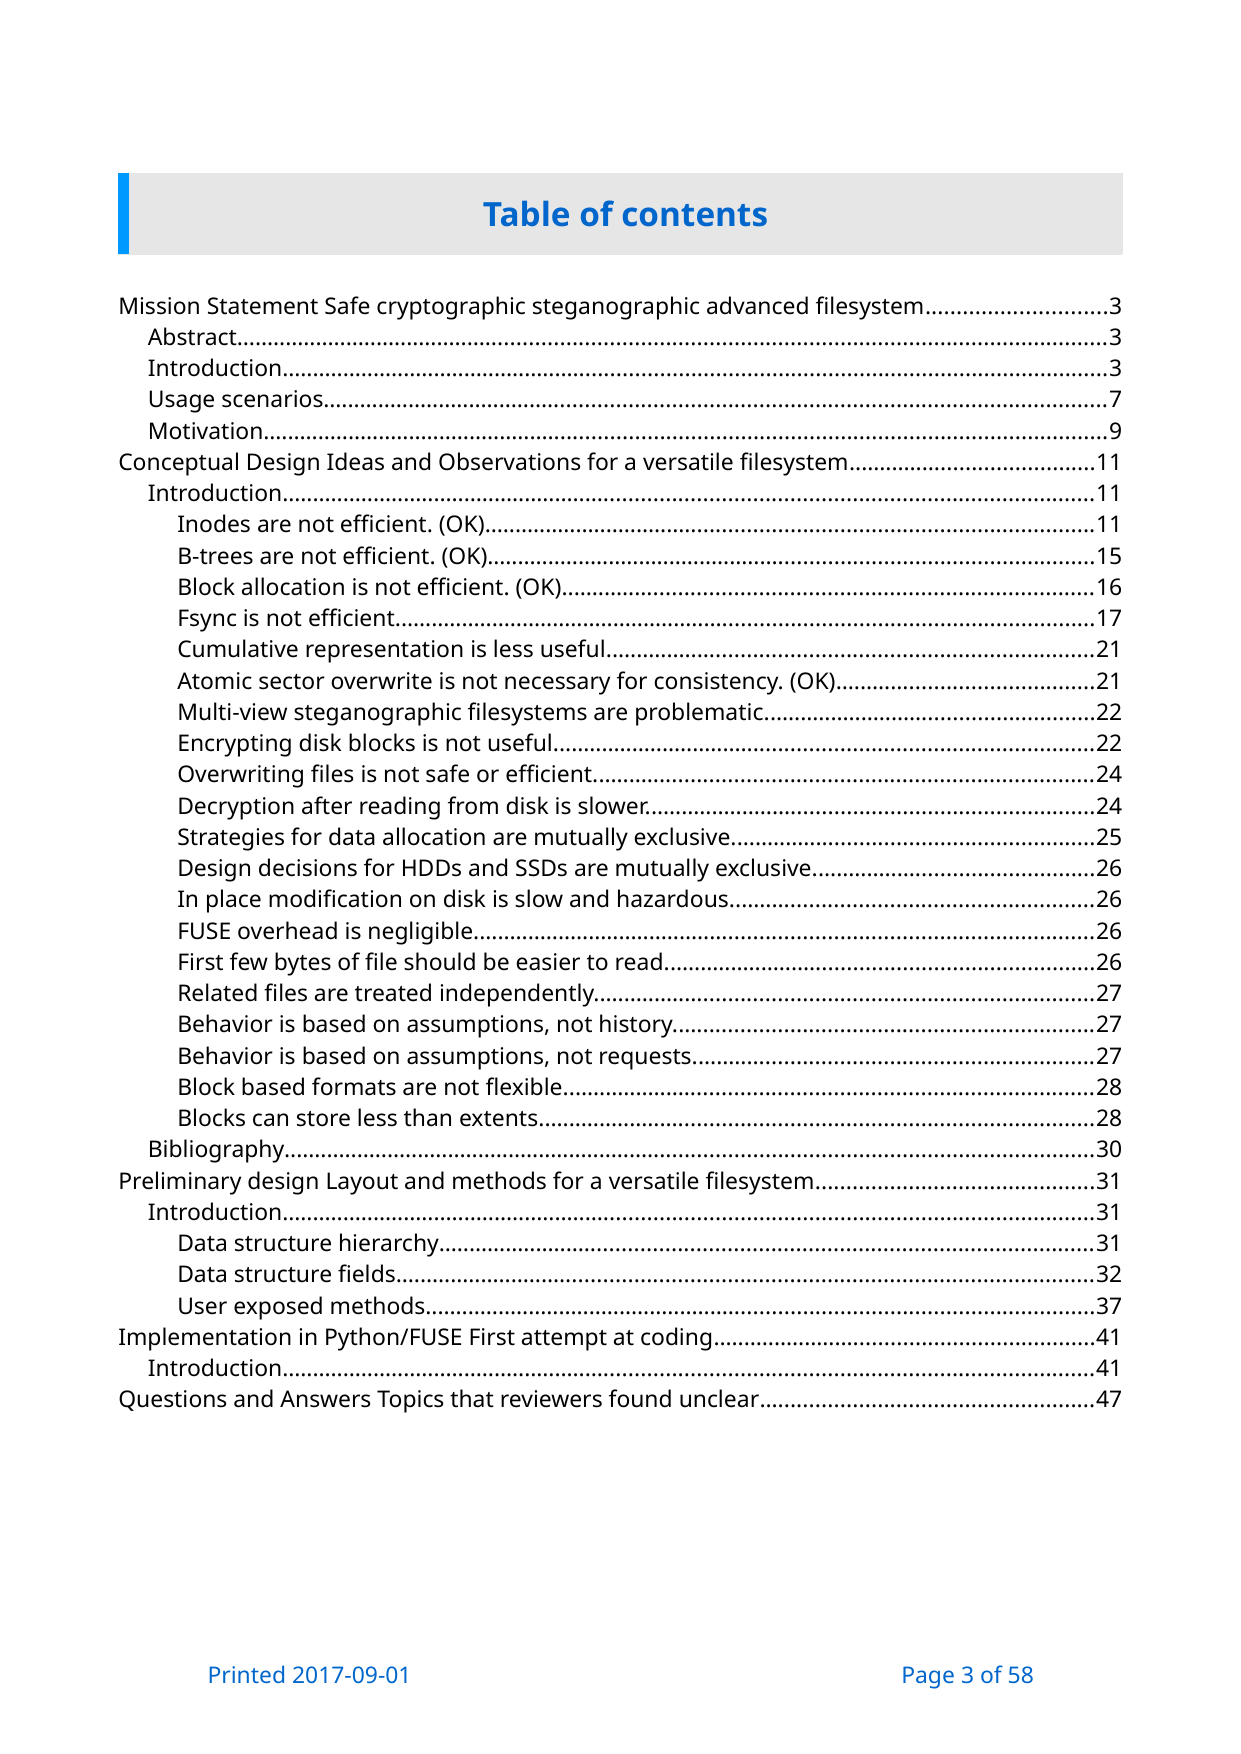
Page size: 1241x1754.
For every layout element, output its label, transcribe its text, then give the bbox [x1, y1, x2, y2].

text Block based formats are not flexible. 28 [177, 1071, 1122, 1102]
text Data structure hierarchy 31 [177, 1227, 1122, 1258]
text Introduction 11 [148, 477, 1122, 508]
text Data structure fields 32 [177, 1258, 1122, 1289]
text B-trees are not efficient. (OK) 15 [177, 539, 1122, 571]
text Mission Statement Safe cryptographic steganographic advanced filesystem 3 [118, 289, 1122, 321]
text Bibliography 30 [148, 1133, 1122, 1164]
text Strategies for data allocation are mutually exclusive. 25 [177, 821, 1122, 852]
text Behavior is based on assumptions, not history. 27 [177, 1008, 1122, 1039]
text In place modification on disk is slow and hazardous. 26 [177, 883, 1122, 914]
text Fsync is not efficient. 17 [177, 602, 1122, 633]
subtitle Table of contents [129, 174, 1122, 254]
text Introduction 31 [148, 1196, 1122, 1227]
text Related files are treated independently. 27 [177, 977, 1122, 1008]
text Introduction 3 [148, 352, 1122, 383]
text Behavior is based on assumptions, not requests. 27 [177, 1039, 1122, 1071]
text Questions and Answers Topics that reviewers found unclear 47 [118, 1383, 1122, 1414]
text Preliminary design Layout and methods for a versatile filesystem 31 [118, 1164, 1122, 1196]
text FUSE overhead is negligible. 26 [177, 914, 1122, 946]
text First few bytes of file should be easier to read. 26 [177, 946, 1122, 977]
text Usage scenarios 7 [148, 383, 1122, 414]
text Abstract 3 [148, 321, 1122, 352]
text Introduction 41 [148, 1352, 1122, 1383]
text Conceptual Design Ideas and Observations for a versatile filesystem 11 [118, 446, 1122, 477]
text Design decisions for HDDs and SSDs are mutually exclusive. 26 [177, 852, 1122, 883]
text Blocks can store less than extents. 28 [177, 1102, 1122, 1133]
text Motivation 9 [148, 414, 1122, 446]
text Atomic sector overwrite is not necessary for consistency. (OK) 21 [177, 664, 1122, 696]
text Overwriting files is not safe or efficient. 24 [177, 758, 1122, 789]
text User exposed methods 37 [177, 1289, 1122, 1321]
text Decryption after reading from disk is slower. 24 [177, 789, 1122, 821]
text Block allocation is not efficient. (OK) 16 [177, 571, 1122, 602]
text Implementation in Python/FUSE First attempt at coding 41 [118, 1321, 1122, 1352]
text Multi-view steganographic filesystems are problematic. 22 [177, 696, 1122, 727]
text Inodes are not efficient. (OK) 11 [177, 508, 1122, 539]
text Encrypting disk blocks is not useful. 22 [177, 727, 1122, 758]
text Cumulative representation is less useful. 21 [177, 633, 1122, 664]
